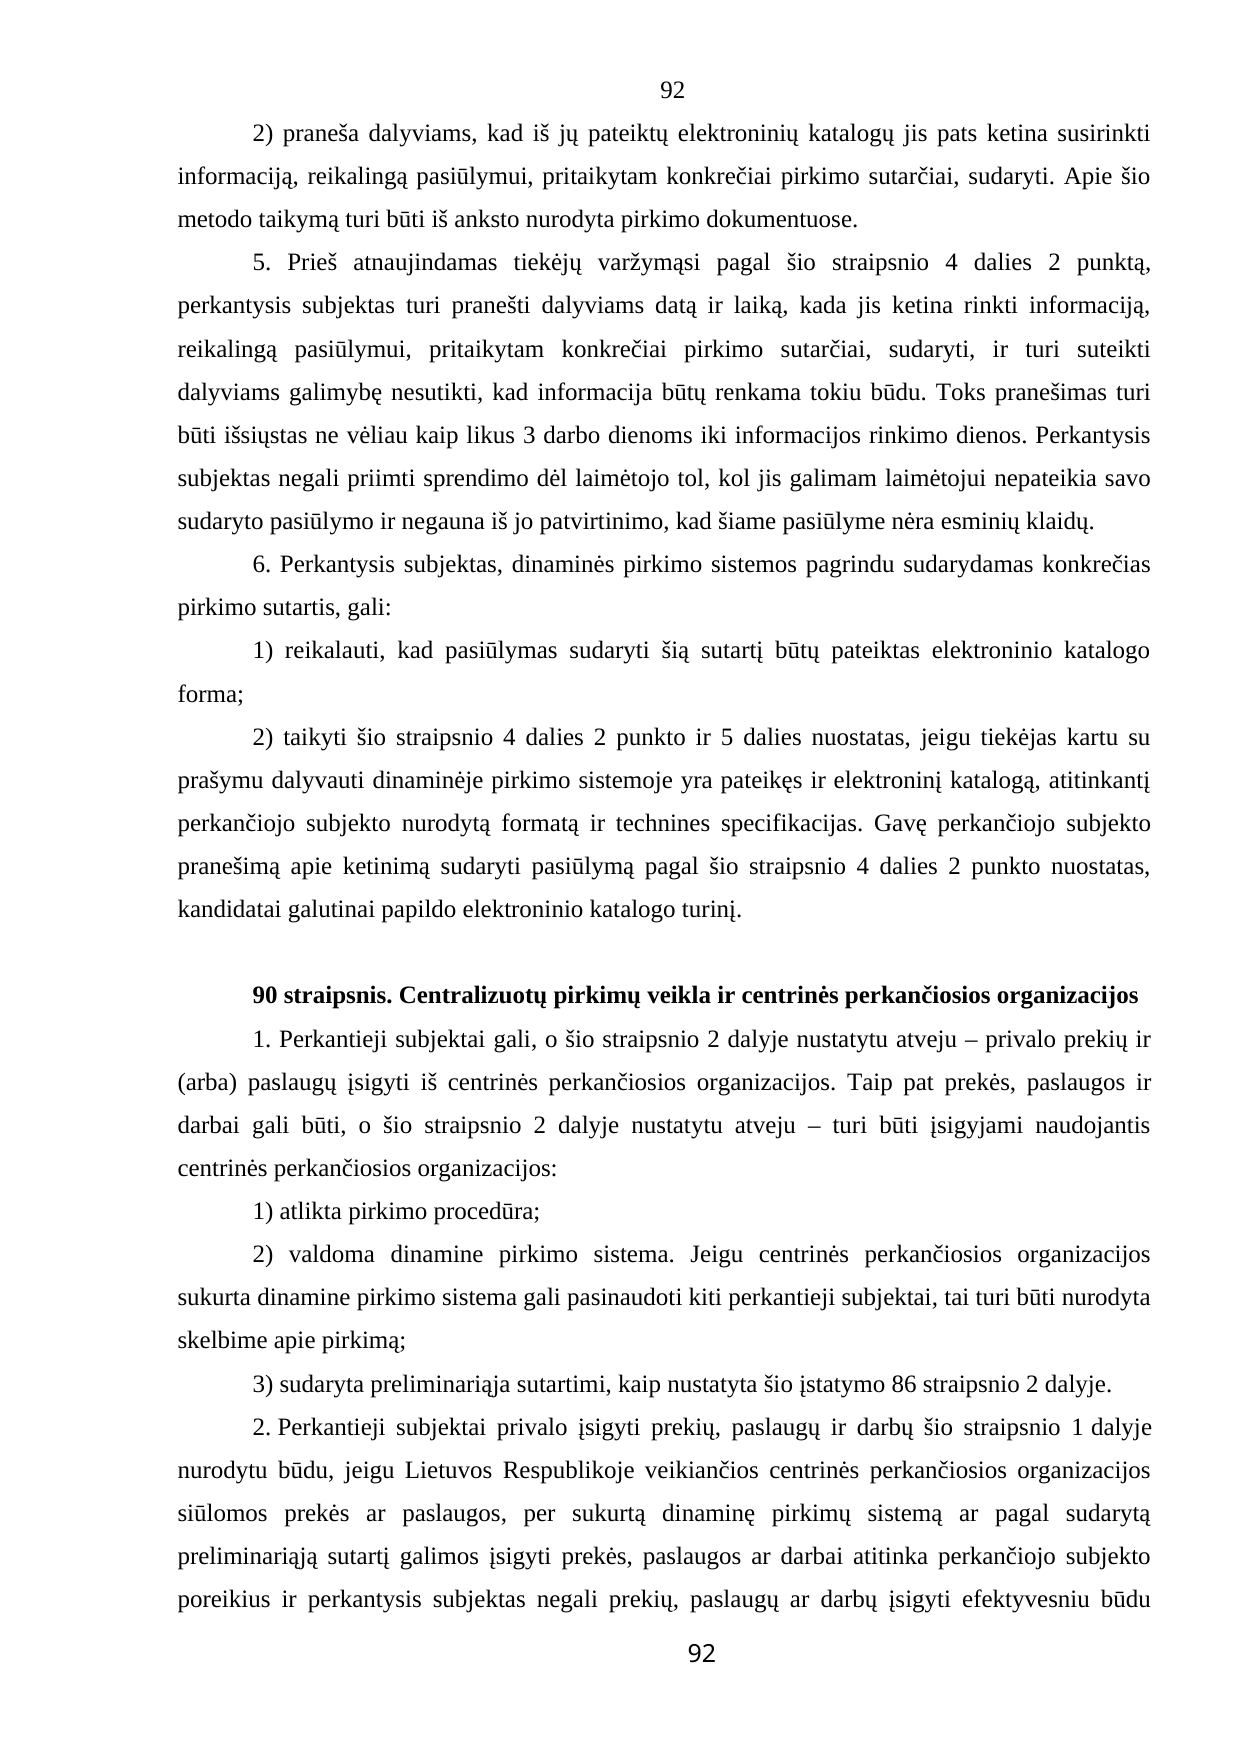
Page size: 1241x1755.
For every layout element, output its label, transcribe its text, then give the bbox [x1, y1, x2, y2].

subtitle 1) atlikta pirkimo procedūra; [177, 1196, 1152, 1225]
subtitle 3) sudaryta preliminariąja sutartimi, kaip nustatyta šio įstatymo 86 straipsnio 2 dalyje. [177, 1369, 1152, 1397]
text 2) praneša dalyviams, kad iš jų pateiktų elektroninių katalogų jis pats ketina susirinkti informaciją, reikalingą pasiūlymui, pritaikytam konkrečiai pirkimo sutarčiai, sudaryti. Apie šio metodo taikymą turi būti iš anksto nurodyta pirkimo dokumentuose. [177, 118, 1152, 233]
subtitle 1. Perkantieji subjektai gali, o šio straipsnio 2 dalyje nustatytu atveju – privalo prekių ir (arba) paslaugų įsigyti iš centrinės perkančiosios organizacijos. Taip pat prekės, paslaugos ir darbai gali būti, o šio straipsnio 2 dalyje nustatytu atveju – turi būti įsigyjami naudojantis centrinės perkančiosios organizacijos: [177, 1024, 1152, 1182]
text 2. Perkantieji subjektai privalo įsigyti prekių, paslaugų ir darbų šio straipsnio 1 dalyje nurodytu būdu, jeigu Lietuvos Respublikoje veikiančios centrinės perkančiosios organizacijos siūlomos prekės ar paslaugos, per sukurtą dinaminę pirkimų sistemą ar pagal sudarytą preliminariąją sutartį galimos įsigyti prekės, paslaugos ar darbai atitinka perkančiojo subjekto poreikius ir perkantysis subjektas negali prekių, paslaugų ar darbų įsigyti efektyvesniu būdu [177, 1412, 1152, 1613]
text 5. Prieš atnaujindamas tiekėjų varžymąsi pagal šio straipsnio 4 dalies 2 punktą, perkantysis subjektas turi pranešti dalyviams datą ir laiką, kada jis ketina rinkti informaciją, reikalingą pasiūlymui, pritaikytam konkrečiai pirkimo sutarčiai, sudaryti, ir turi suteikti dalyviams galimybę nesutikti, kad informacija būtų renkama tokiu būdu. Toks pranešimas turi būti išsiųstas ne vėliau kaip likus 3 darbo dienoms iki informacijos rinkimo dienos. Perkantysis subjektas negali priimti sprendimo dėl laimėtojo tol, kol jis galimam laimėtojui nepateikia savo sudaryto pasiūlymo ir negauna iš jo patvirtinimo, kad šiame pasiūlyme nėra esminių klaidų. [177, 247, 1152, 535]
text 90 straipsnis. Centralizuotų pirkimų veikla ir centrinės perkančiosios organizacijos [177, 981, 1152, 1009]
text 2) taikyti šio straipsnio 4 dalies 2 punkto ir 5 dalies nuostatas, jeigu tiekėjas kartu su prašymu dalyvauti dinaminėje pirkimo sistemoje yra pateikęs ir elektroninį katalogą, atitinkantį perkančiojo subjekto nurodytą formatą ir technines specifikacijas. Gavę perkančiojo subjekto pranešimą apie ketinimą sudaryti pasiūlymą pagal šio straipsnio 4 dalies 2 punkto nuostatas, kandidatai galutinai papildo elektroninio katalogo turinį. [177, 722, 1152, 923]
text 1) reikalauti, kad pasiūlymas sudaryti šią sutartį būtų pateiktas elektroninio katalogo forma; [177, 636, 1152, 707]
text 6. Perkantysis subjektas, dinaminės pirkimo sistemos pagrindu sudarydamas konkrečias pirkimo sutartis, gali: [177, 549, 1152, 621]
subtitle 2) valdoma dinamine pirkimo sistema. Jeigu centrinės perkančiosios organizacijos sukurta dinamine pirkimo sistema gali pasinaudoti kiti perkantieji subjektai, tai turi būti nurodyta skelbime apie pirkimą; [177, 1239, 1152, 1354]
